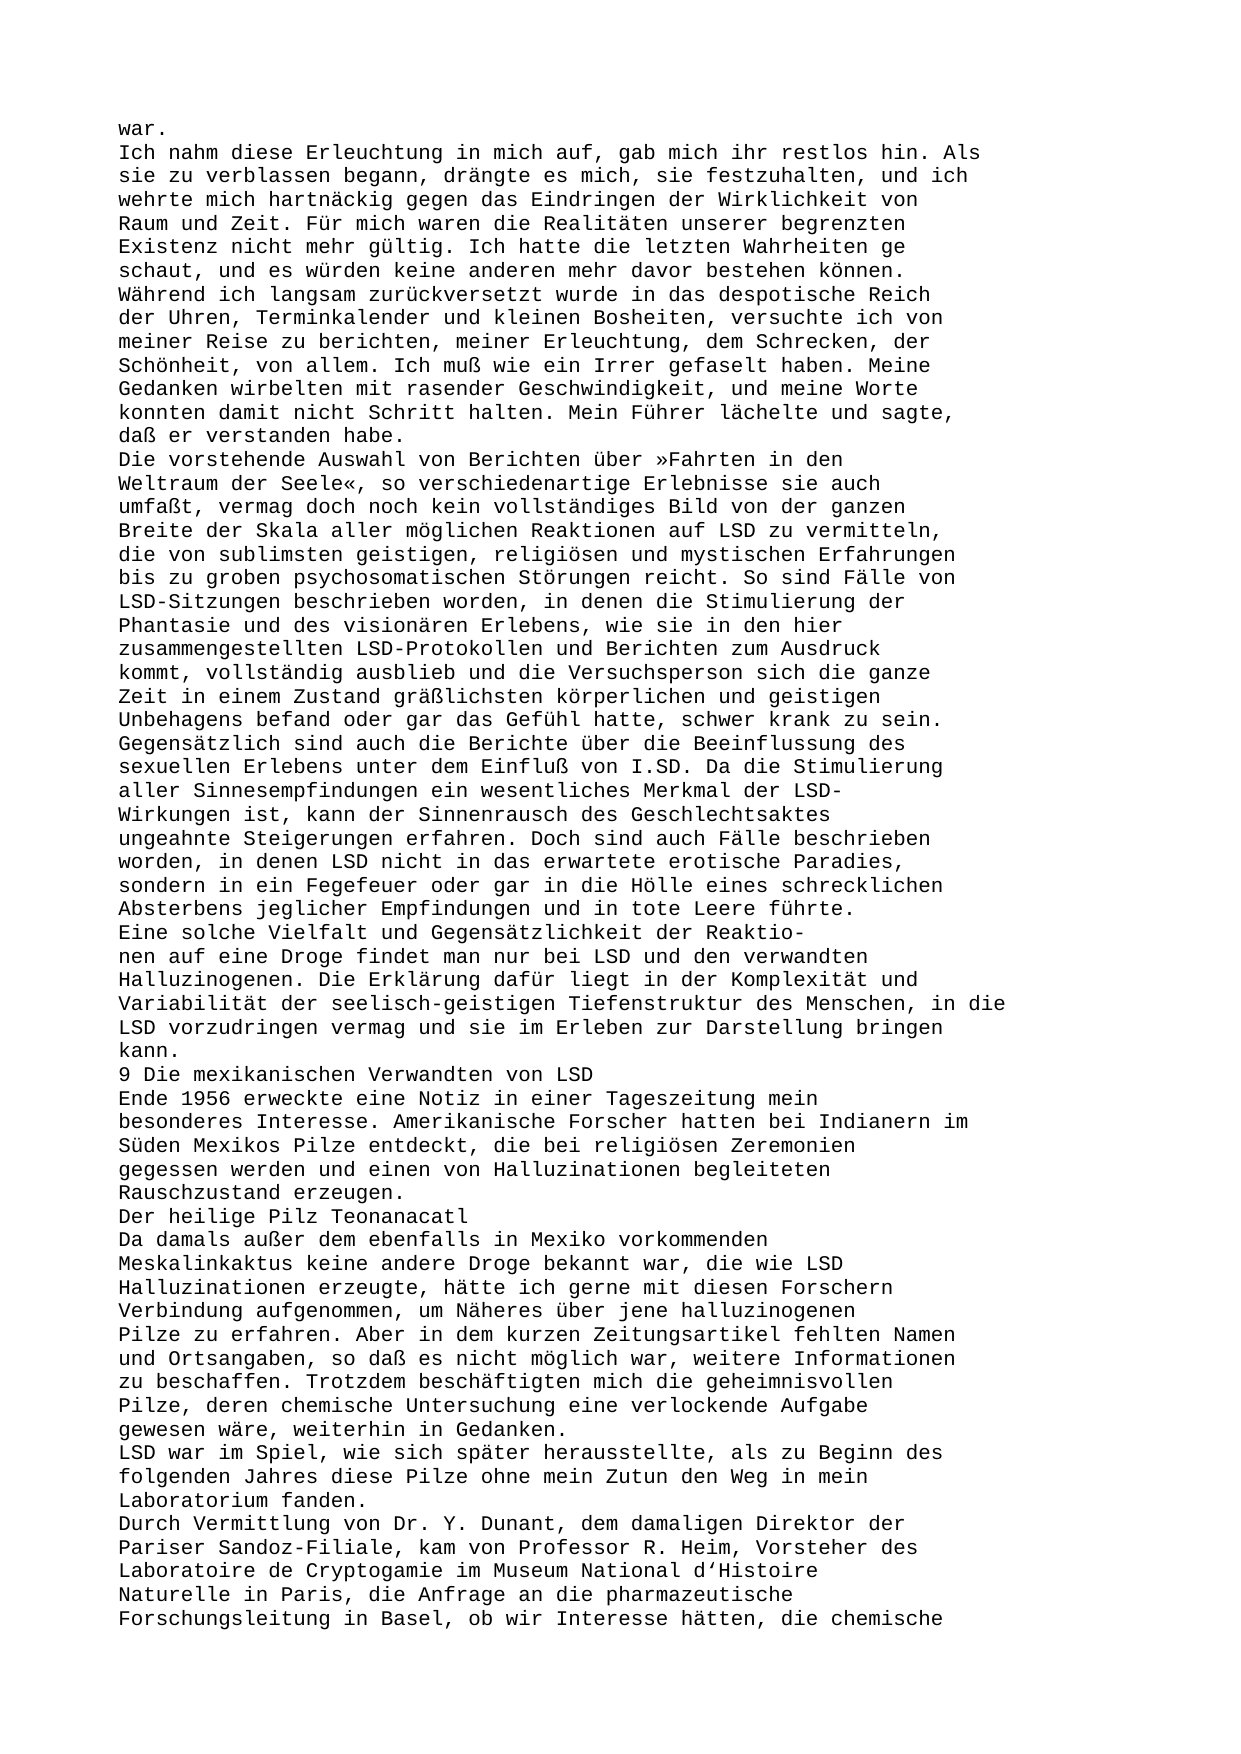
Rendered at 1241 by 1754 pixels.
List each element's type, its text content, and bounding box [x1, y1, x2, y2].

text und Ortsangaben, so daß es nicht möglich war, weitere Informationen [118, 1348, 1122, 1371]
text besonderes Interesse. Amerikanische Forscher hatten bei Indianern im [118, 1111, 1122, 1135]
text LSD vorzudringen vermag und sie im Erleben zur Darstellung bringen [118, 1017, 1122, 1040]
text nen auf eine Droge findet man nur bei LSD und den verwandten [118, 946, 1122, 969]
text kann. [118, 1040, 1122, 1064]
text Zeit in einem Zustand gräßlichsten körperlichen und geistigen [118, 686, 1122, 709]
text Da damals außer dem ebenfalls in Mexiko vorkommenden [118, 1229, 1122, 1253]
text Schönheit, von allem. Ich muß wie ein Irrer gefaselt haben. Meine [118, 354, 1122, 378]
text Die vorstehende Auswahl von Berichten über »Fahrten in den [118, 449, 1122, 473]
text sondern in ein Fegefeuer oder gar in die Hölle eines schrecklichen [118, 875, 1122, 898]
text Meskalinkaktus keine andere Droge bekannt war, die wie LSD [118, 1253, 1122, 1277]
text ungeahnte Steigerungen erfahren. Doch sind auch Fälle beschrieben [118, 827, 1122, 851]
text Der heilige Pilz Teonanacatl [118, 1206, 1122, 1229]
text Süden Mexikos Pilze entdeckt, die bei religiösen Zeremonien [118, 1135, 1122, 1158]
text Laboratoire de Cryptogamie im Museum National d‘Histoire [118, 1561, 1122, 1584]
text schaut, und es würden keine anderen mehr davor bestehen können. [118, 260, 1122, 284]
text kommt, vollständig ausblieb und die Versuchsperson sich die ganze [118, 662, 1122, 686]
text Pilze zu erfahren. Aber in dem kurzen Zeitungsartikel fehlten Namen [118, 1324, 1122, 1348]
text konnten damit nicht Schritt halten. Mein Führer lächelte und sagte, [118, 402, 1122, 426]
text die von sublimsten geistigen, religiösen und mystischen Erfahrungen [118, 544, 1122, 567]
text wehrte mich hartnäckig gegen das Eindringen der Wirklichkeit von [118, 189, 1122, 213]
text der Uhren, Terminkalender und kleinen Bosheiten, versuchte ich von [118, 307, 1122, 331]
text Eine solche Vielfalt und Gegensätzlichkeit der Reaktio- [118, 922, 1122, 946]
text worden, in denen LSD nicht in das erwartete erotische Paradies, [118, 851, 1122, 875]
text Weltraum der Seele«, so verschiedenartige Erlebnisse sie auch [118, 473, 1122, 496]
text gegessen werden und einen von Halluzinationen begleiteten [118, 1158, 1122, 1182]
text Halluzinogenen. Die Erklärung dafür liegt in der Komplexität und [118, 969, 1122, 993]
text sie zu verblassen begann, drängte es mich, sie festzuhalten, und ich [118, 165, 1122, 189]
text Unbehagens befand oder gar das Gefühl hatte, schwer krank zu sein. [118, 709, 1122, 733]
text folgenden Jahres diese Pilze ohne mein Zutun den Weg in mein [118, 1466, 1122, 1489]
text Gegensätzlich sind auch die Berichte über die Beeinflussung des [118, 733, 1122, 757]
text meiner Reise zu berichten, meiner Erleuchtung, dem Schrecken, der [118, 331, 1122, 354]
text LSD war im Spiel, wie sich später herausstellte, als zu Beginn des [118, 1442, 1122, 1466]
text daß er verstanden habe. [118, 426, 1122, 449]
text Raum und Zeit. Für mich waren die Realitäten unserer begrenzten [118, 213, 1122, 236]
text Absterbens jeglicher Empfindungen und in tote Leere führte. [118, 898, 1122, 922]
text zu beschaffen. Trotzdem beschäftigten mich die geheimnisvollen [118, 1371, 1122, 1395]
text Laboratorium fanden. [118, 1489, 1122, 1513]
text umfaßt, vermag doch noch kein vollständiges Bild von der ganzen [118, 496, 1122, 520]
text Während ich langsam zurückversetzt wurde in das despotische Reich [118, 284, 1122, 307]
text Variabilität der seelisch-geistigen Tiefenstruktur des Menschen, in die [118, 993, 1122, 1017]
text Pariser Sandoz-Filiale, kam von Professor R. Heim, Vorsteher des [118, 1537, 1122, 1561]
text Gedanken wirbelten mit rasender Geschwindigkeit, und meine Worte [118, 378, 1122, 402]
text Phantasie und des visionären Erlebens, wie sie in den hier [118, 615, 1122, 638]
text LSD-Sitzungen beschrieben worden, in denen die Stimulierung der [118, 591, 1122, 615]
text Breite der Skala aller möglichen Reaktionen auf LSD zu vermitteln, [118, 520, 1122, 544]
text Existenz nicht mehr gültig. Ich hatte die letzten Wahrheiten ge [118, 236, 1122, 260]
text zusammengestellten LSD-Protokollen und Berichten zum Ausdruck [118, 638, 1122, 662]
text Durch Vermittlung von Dr. Y. Dunant, dem damaligen Direktor der [118, 1513, 1122, 1537]
text 9 Die mexikanischen Verwandten von LSD [118, 1064, 1122, 1088]
text Naturelle in Paris, die Anfrage an die pharmazeutische [118, 1584, 1122, 1608]
text Rauschzustand erzeugen. [118, 1182, 1122, 1206]
text Verbindung aufgenommen, um Näheres über jene halluzinogenen [118, 1300, 1122, 1324]
text aller Sinnesempfindungen ein wesentliches Merkmal der LSD- [118, 780, 1122, 804]
text sexuellen Erlebens unter dem Einfluß von I.SD. Da die Stimulierung [118, 757, 1122, 780]
text bis zu groben psychosomatischen Störungen reicht. So sind Fälle von [118, 567, 1122, 591]
text Ich nahm diese Erleuchtung in mich auf, gab mich ihr restlos hin. Als [118, 142, 1122, 165]
text Halluzinationen erzeugte, hätte ich gerne mit diesen Forschern [118, 1277, 1122, 1300]
text Ende 1956 erweckte eine Notiz in einer Tageszeitung mein [118, 1088, 1122, 1111]
text war. [118, 118, 1122, 142]
text Pilze, deren chemische Untersuchung eine verlockende Aufgabe [118, 1395, 1122, 1419]
text Forschungsleitung in Basel, ob wir Interesse hätten, die chemische [118, 1608, 1122, 1631]
text gewesen wäre, weiterhin in Gedanken. [118, 1419, 1122, 1442]
text Wirkungen ist, kann der Sinnenrausch des Geschlechtsaktes [118, 804, 1122, 827]
